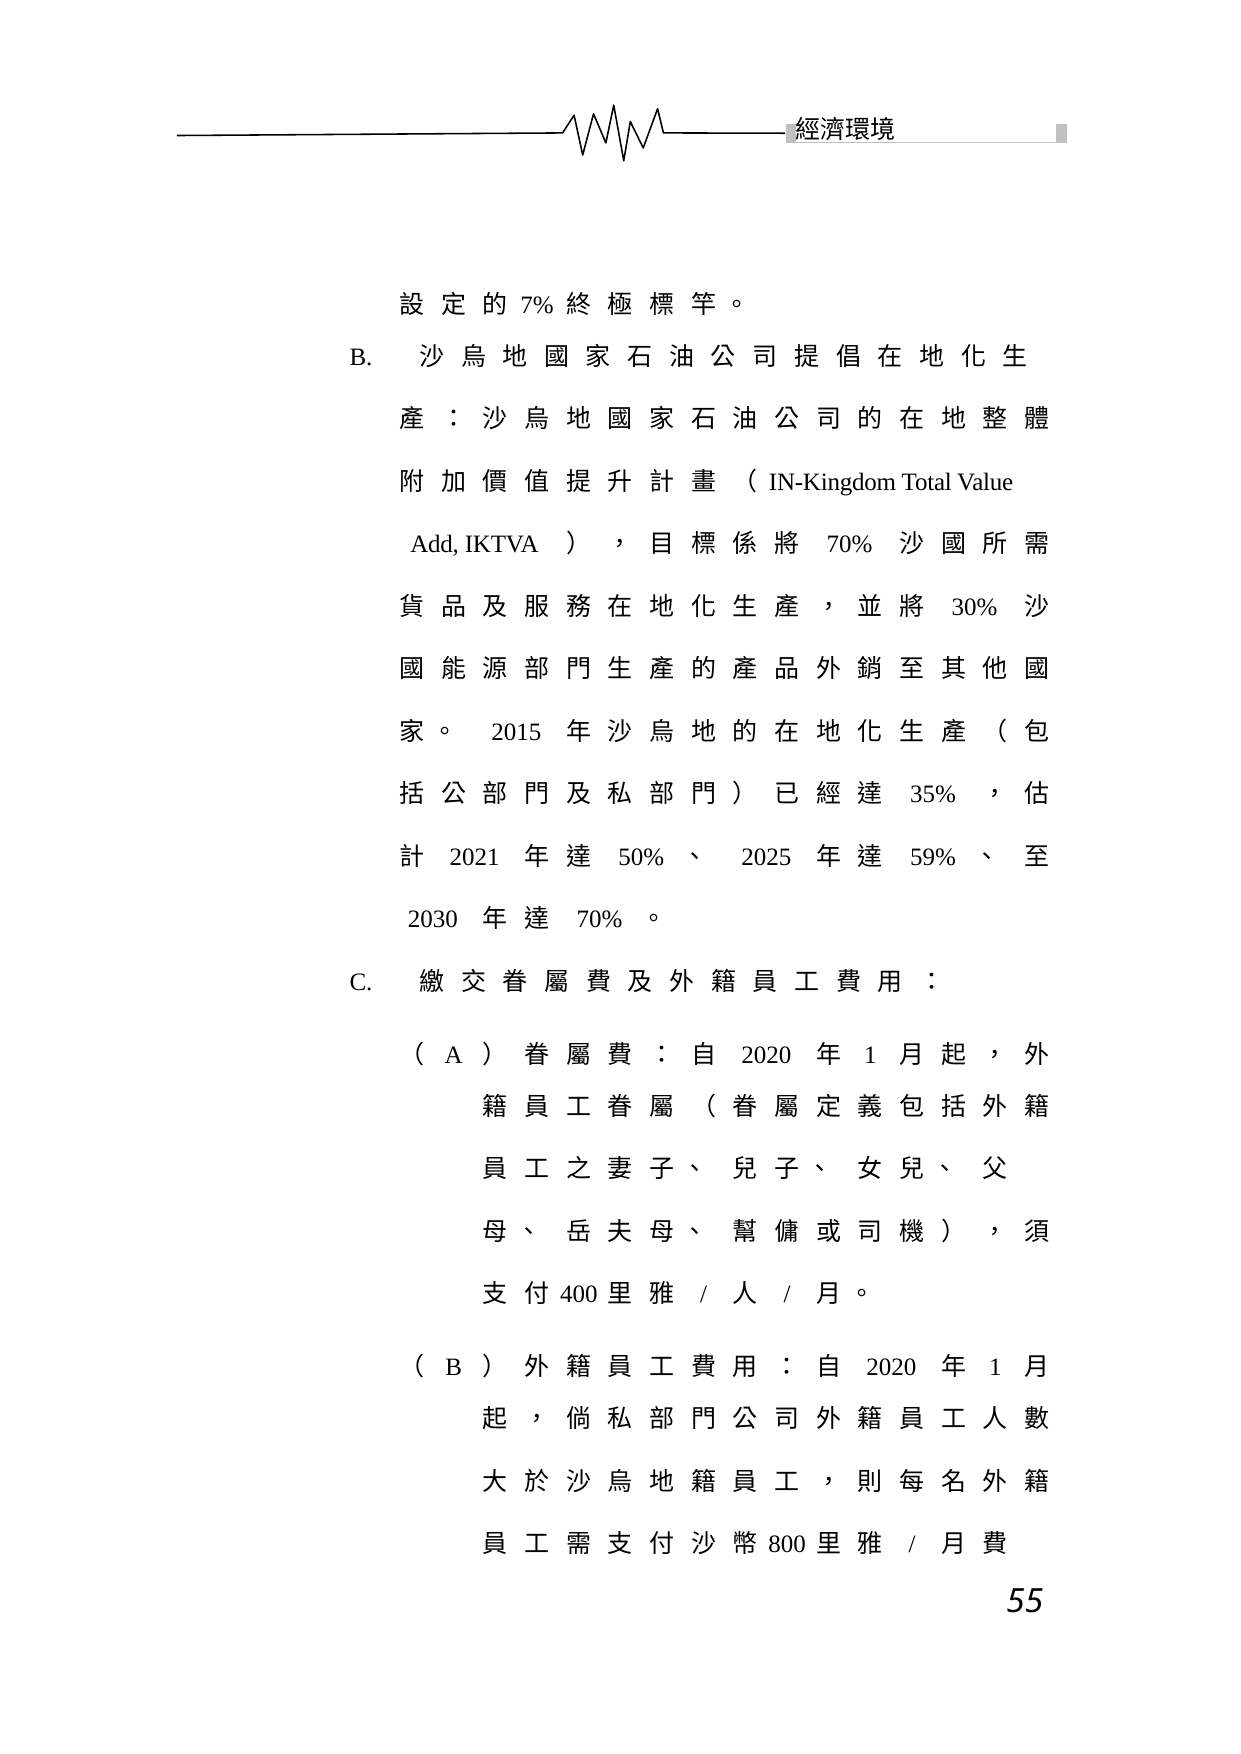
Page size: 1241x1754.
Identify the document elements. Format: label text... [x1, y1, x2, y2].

text C. 繳交眷屬費及外籍員工費用： [330, 938, 1058, 1000]
text （B）外籍員工費用：自2020年1月起，倘私部門公司外籍員工人數大於沙烏地籍員工，則每名外籍員工需支付沙幣800里雅/月費 [367, 1313, 1058, 1563]
text B. 沙烏地國家石油公司提倡在地化生產：沙烏地國家石油公司的在地整體附加價值提升計畫（IN-Kingdom Total Value Add, IKTVA），目標係將70%沙國所需貨品及服務在地化生產，並將30%沙國能源部門生產的產品外銷至其他國家。2015年沙烏地的在地化生產（包括公部門及私部門）已經達35%，估計2021年達50%、2025年達59%、至2030年達70%。 [330, 313, 1058, 938]
text （A）眷屬費：自2020年1月起，外籍員工眷屬（眷屬定義包括外籍員工之妻子、兒子、女兒、父母、岳夫母、幫傭或司機），須支付400里雅/人/月。 [367, 1000, 1058, 1313]
text 設定的7%終極標竿。 [330, 250, 1058, 313]
